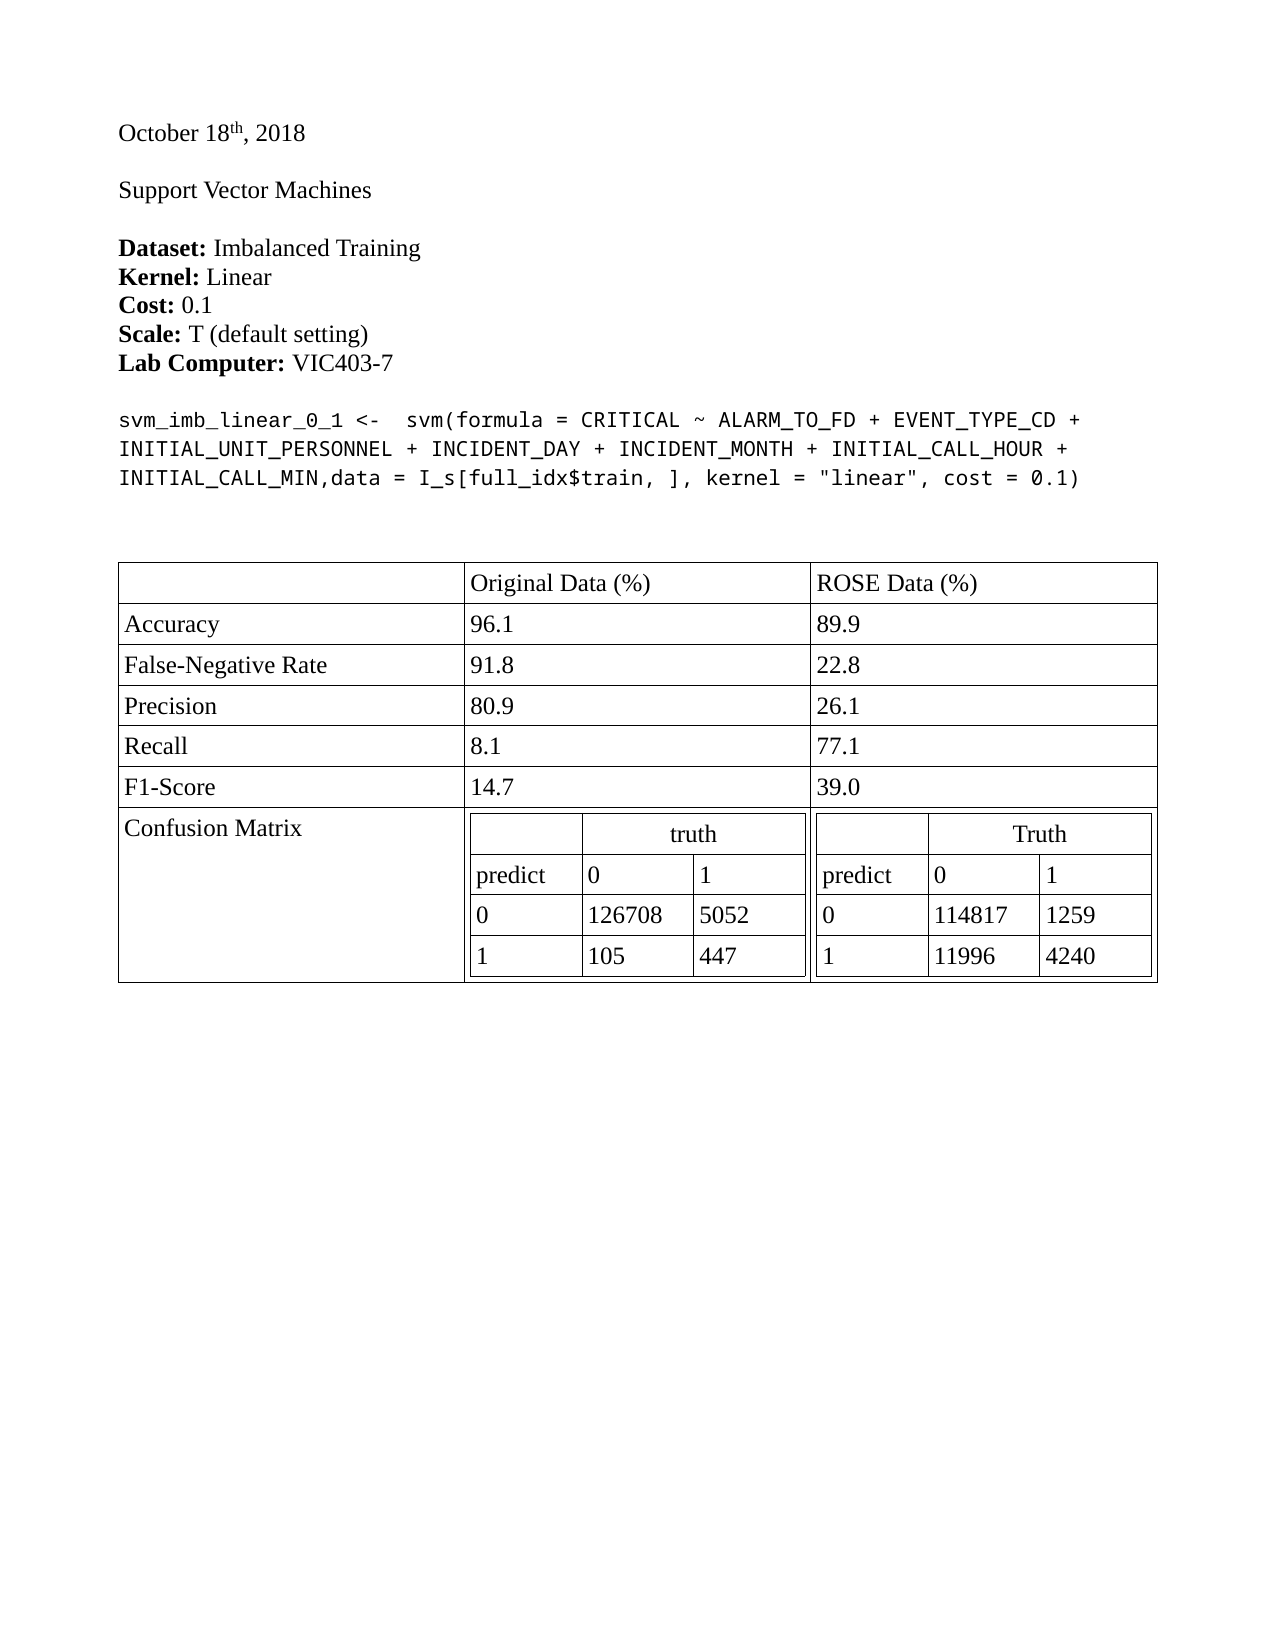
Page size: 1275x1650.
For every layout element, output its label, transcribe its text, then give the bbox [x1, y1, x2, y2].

table_header ROSE Data (%) [811, 563, 1157, 603]
text Scale: T (default setting) [118, 319, 1157, 348]
table_cell Recall [119, 726, 464, 766]
table_cell 105 [583, 936, 693, 976]
table_cell predict [817, 855, 928, 894]
table_cell F1-Score [119, 767, 464, 807]
table_cell 0 [929, 855, 1039, 894]
text Support Vector Machines [118, 176, 1157, 204]
table_cell 22.8 [811, 645, 1157, 684]
text Lab Computer: VIC403-7 [118, 348, 1157, 377]
table_cell 8.1 [465, 726, 810, 766]
table_header [817, 814, 928, 854]
table_header [471, 814, 582, 854]
table_cell Confusion Matrix [119, 808, 464, 982]
table_cell False-Negative Rate [119, 645, 464, 684]
table_cell Precision [119, 686, 464, 725]
table_cell predict [471, 855, 582, 894]
table_cell 1 [817, 936, 928, 976]
table_cell 14.7 [465, 767, 810, 807]
table_cell 1 [694, 855, 805, 894]
table_header truth [583, 814, 805, 854]
table_cell 77.1 [811, 726, 1157, 766]
text Kernel: Linear [118, 262, 1157, 291]
table_cell 5052 [694, 895, 805, 935]
table_cell 1 [471, 936, 582, 976]
table_cell 4240 [1040, 936, 1151, 976]
table_header Truth [929, 814, 1151, 854]
text Dataset: Imbalanced Training [118, 233, 1157, 262]
table_cell 91.8 [465, 645, 810, 684]
table_cell Accuracy [119, 604, 464, 644]
table_cell 0 [583, 855, 693, 894]
table_cell 80.9 [465, 686, 810, 725]
table_cell 0 [471, 895, 582, 935]
table_cell 126708 [583, 895, 693, 935]
table_cell 39.0 [811, 767, 1157, 807]
text svm_imb_linear_0_1 <- svm(formula = CRITICAL ~ ALARM_TO_FD + EVENT_TYPE_CD + INITIAL_UNIT_PERSONNEL + INCIDENT_DAY + INCIDENT_MONTH + INITIAL_CALL_HOUR + INITIAL_CALL_MIN,data = I_s[full_idx$train, ], kernel = "linear", cost = 0.1) [118, 406, 1157, 491]
table_cell 0 [817, 895, 928, 935]
text October 18th, 2018 [118, 118, 1157, 147]
text Cost: 0.1 [118, 291, 1157, 319]
table_cell 11996 [929, 936, 1039, 976]
table_cell 447 [694, 936, 805, 976]
table_cell 96.1 [465, 604, 810, 644]
table_cell 89.9 [811, 604, 1157, 644]
table_cell [465, 808, 810, 982]
table_header Original Data (%) [465, 563, 810, 603]
table_cell [811, 808, 1157, 982]
table_cell 26.1 [811, 686, 1157, 725]
table_cell 1259 [1040, 895, 1151, 935]
table_cell 1 [1040, 855, 1151, 894]
table_cell 114817 [929, 895, 1039, 935]
table_header [119, 563, 464, 603]
